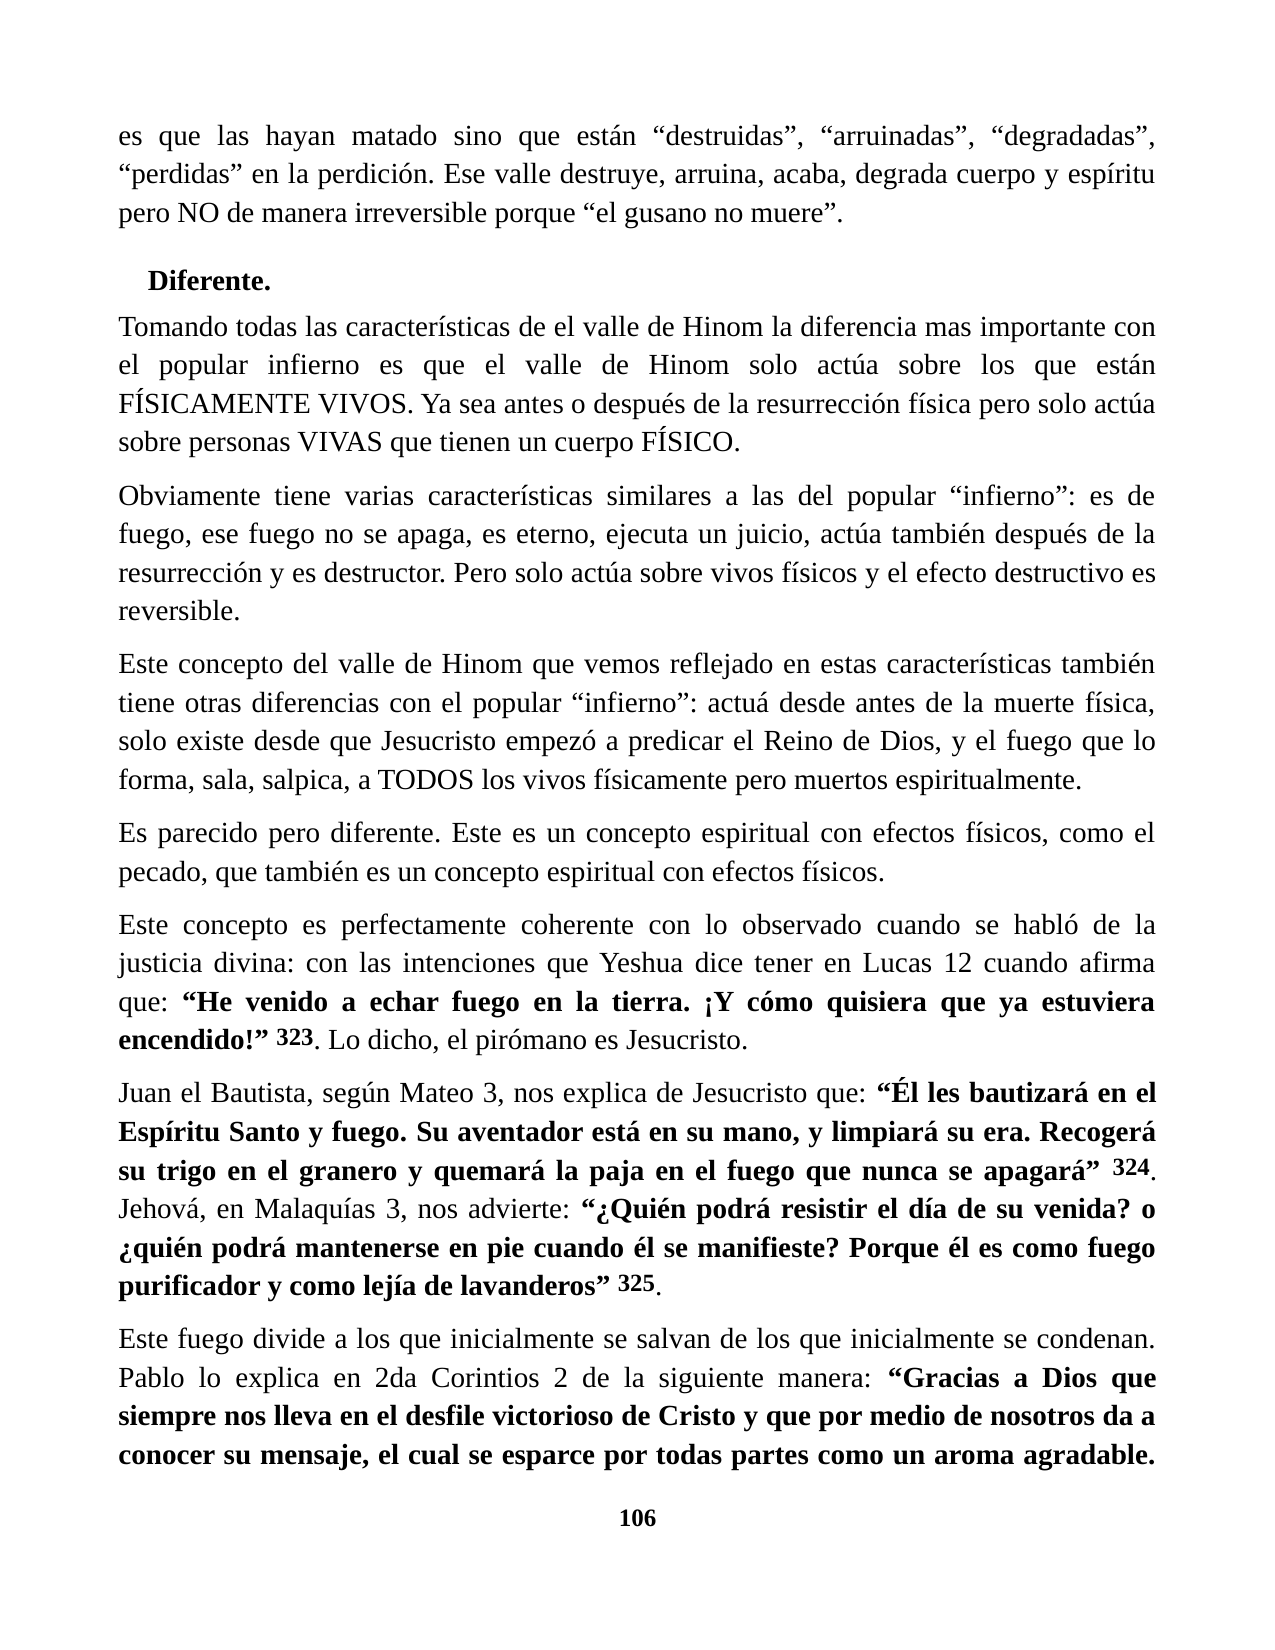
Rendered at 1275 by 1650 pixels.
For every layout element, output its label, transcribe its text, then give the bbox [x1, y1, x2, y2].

text es que las hayan matado sino que están “destruidas”, “arruinadas”, “degradadas”, “perdidas” en la perdición. Ese valle destruye, arruina, acaba, degrada cuerpo y espíritu pero NO de manera irreversible porque “el gusano no muere”. [118, 118, 1157, 229]
text Es parecido pero diferente. Este es un concepto espiritual con efectos físicos, como el pecado, que también es un concepto espiritual con efectos físicos. [118, 815, 1157, 887]
text Juan el Bautista, según Mateo 3, nos explica de Jesucristo que: “Él les bautizará en el Espíritu Santo y fuego. Su aventador está en su mano, y limpiará su era. Recogerá su trigo en el granero y quemará la paja en el fuego que nunca se apagará” . Jehová, en Malaquías 3, nos advierte: “¿Quién podrá resistir el día de su venida? o ¿quién podrá mantenerse en pie cuando él se manifieste? Porque él es como fuego purificador y como lejía de lavanderos” . [118, 1076, 1157, 1302]
text Obviamente tiene varias características similares a las del popular “infierno”: es de fuego, ese fuego no se apaga, es eterno, ejecuta un juicio, actúa también después de la resurrección y es destructor. Pero solo actúa sobre vivos físicos y el efecto destructivo es reversible. [118, 478, 1157, 627]
subtitle Diferente. [148, 263, 1157, 296]
text Este concepto del valle de Hinom que vemos reflejado en estas características también tiene otras diferencias con el popular “infierno”: actuá desde antes de la muerte física, solo existe desde que Jesucristo empezó a predicar el Reino de Dios, y el fuego que lo forma, sala, salpica, a TODOS los vivos físicamente pero muertos espiritualmente. [118, 646, 1157, 796]
text Tomando todas las características de el valle de Hinom la diferencia mas importante con el popular infierno es que el valle de Hinom solo actúa sobre los que están FÍSICAMENTE VIVOS. Ya sea antes o después de la resurrección física pero solo actúa sobre personas VIVAS que tienen un cuerpo FÍSICO. [118, 309, 1157, 458]
text Este fuego divide a los que inicialmente se salvan de los que inicialmente se condenan. Pablo lo explica en 2da Corintios 2 de la siguiente manera: “Gracias a Dios que siempre nos lleva en el desfile victorioso de Cristo y que por medio de nosotros da a conocer su mensaje, el cual se esparce por todas partes como un aroma agradable. [118, 1321, 1157, 1471]
text Este concepto es perfectamente coherente con lo observado cuando se habló de la justicia divina: con las intenciones que Yeshua dice tener en Lucas 12 cuando afirma que: “He venido a echar fuego en la tierra. ¡Y cómo quisiera que ya estuviera encendido!” . Lo dicho, el pirómano es Jesucristo. [118, 907, 1157, 1056]
